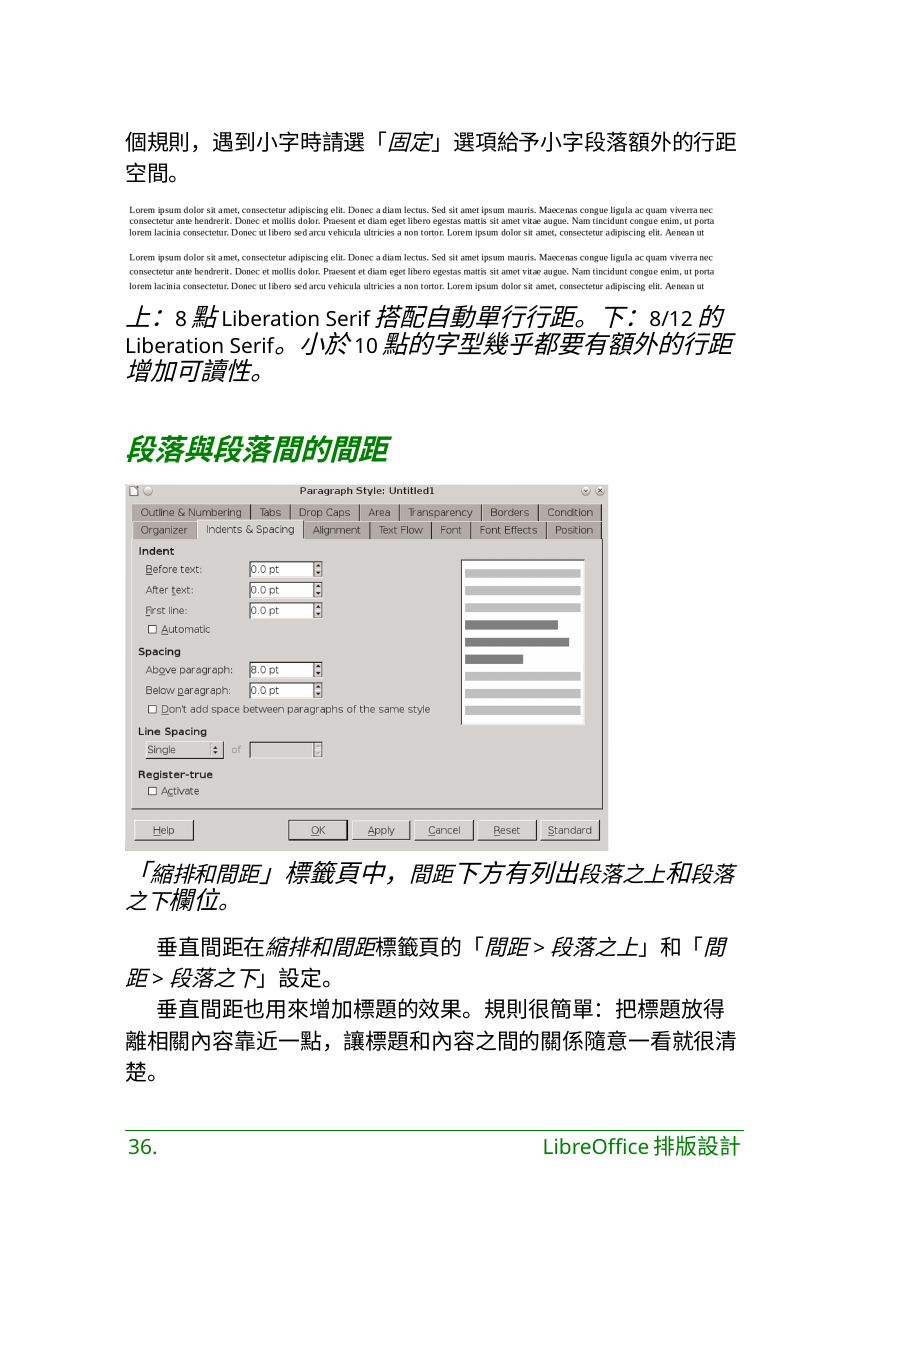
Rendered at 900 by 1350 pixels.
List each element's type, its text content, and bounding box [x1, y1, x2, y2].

text 個規則，遇到小字時請選「固定」選項給予小字段落額外的行距空間。 [125, 125, 744, 187]
text 垂直間距也用來增加標題的效果。規則很簡單：把標題放得離相關內容靠近一點，讓標題和內容之間的關係隨意一看就很清楚。 [125, 993, 744, 1087]
subtitle 段落與段落間的間距 [125, 427, 744, 469]
table_cell 「縮排和間距」標籤頁中，間距下方有列出段落之上和段落之下欄位。 [125, 853, 744, 915]
picture [125, 484, 609, 851]
picture [125, 203, 718, 293]
table_header [125, 485, 744, 853]
table_cell 上：8點Liberation Serif搭配自動單行行距。下：8/12的Liberation Serif。小於10點的字型幾乎都要有額外的行距增加可讀性。 [125, 297, 744, 386]
text 垂直間距在縮排和間距標籤頁的「間距 > 段落之上」和「間距 > 段落之下」設定。 [125, 930, 744, 993]
table_header [125, 203, 744, 297]
